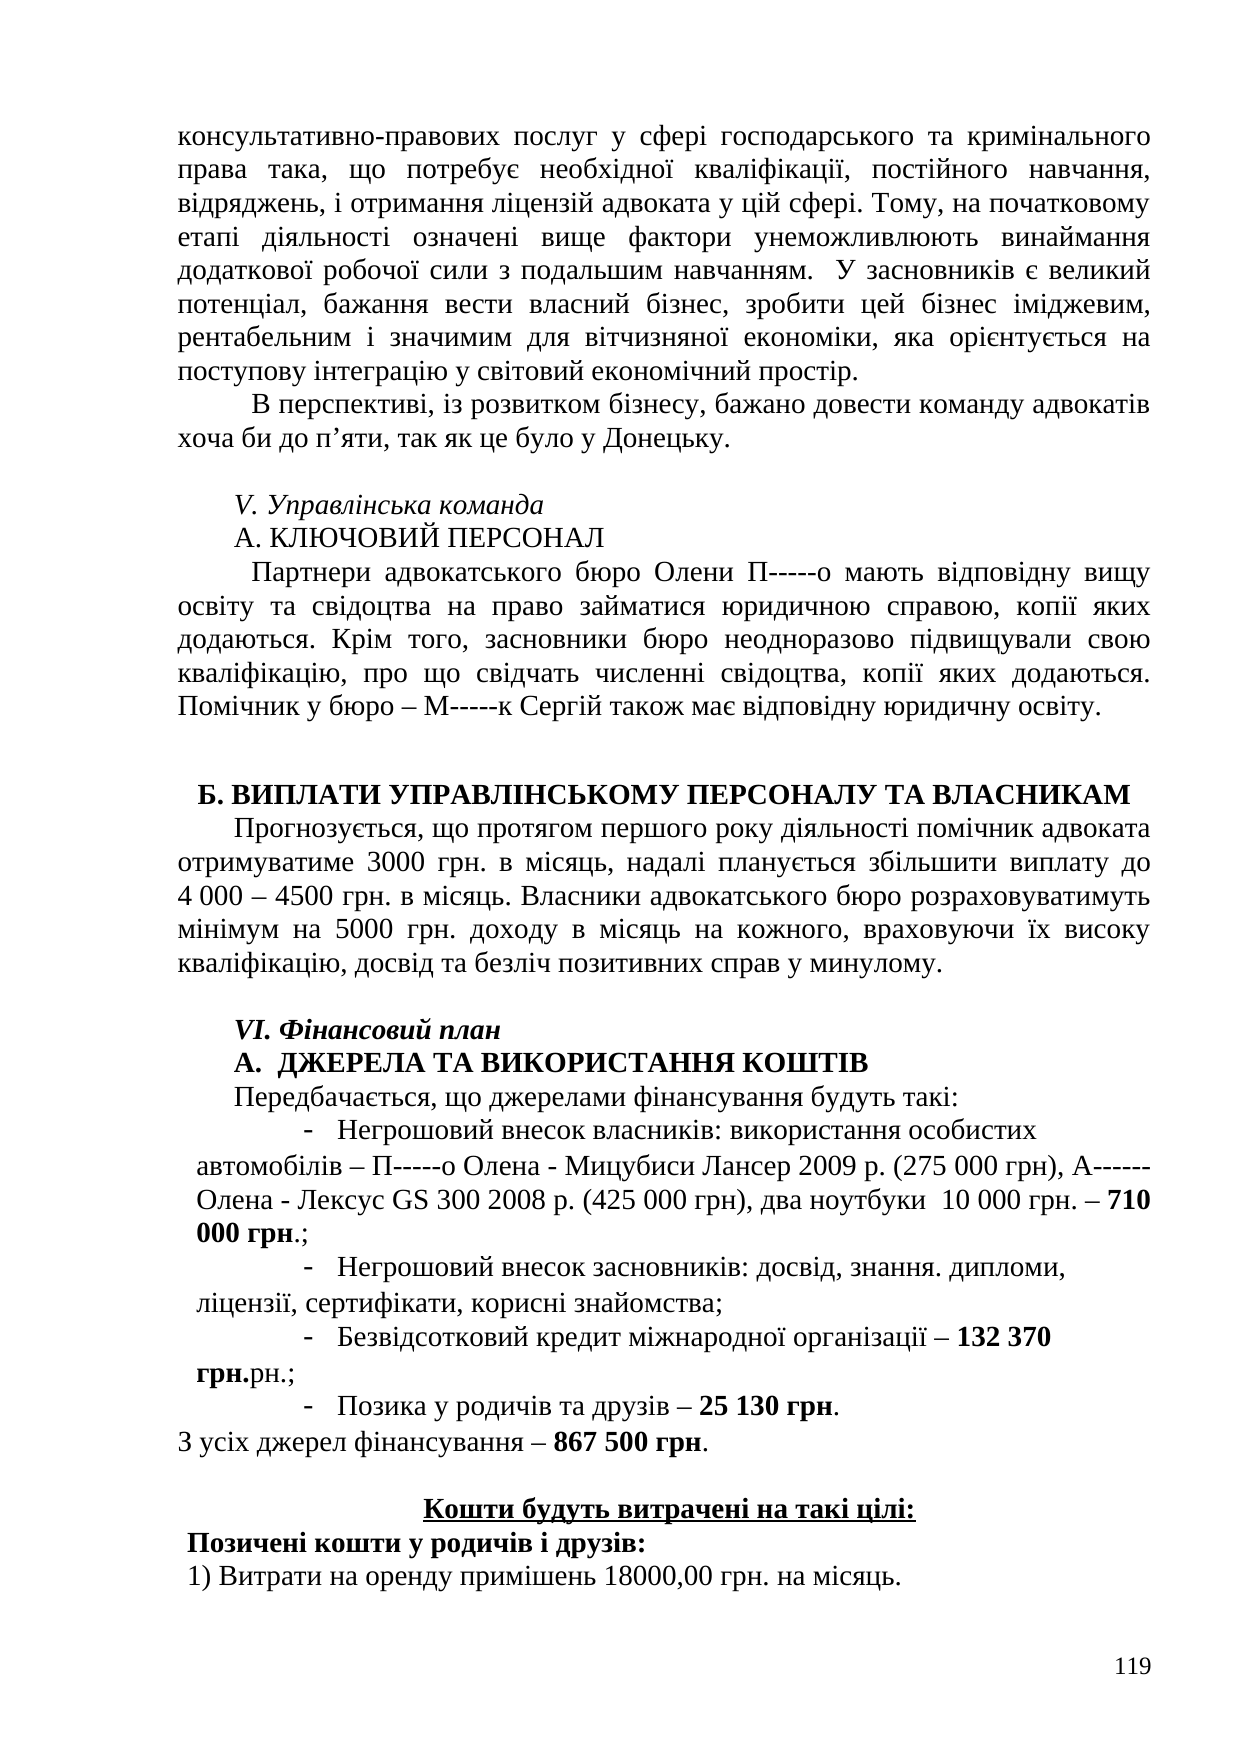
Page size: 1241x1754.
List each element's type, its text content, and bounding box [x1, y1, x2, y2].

list Негрошовий внесок власників: використання особистих автомобілів – П-----о Олена - Мицубиси Лансер 2009 р. (275 000 грн), А------ Олена - Лексус GS 300 2008 р. (425 000 грн), два ноутбуки 10 000 грн. – 710 000 грн.; [196, 1112, 1152, 1249]
text Позичені кошти у родичів і друзів: [187, 1525, 1152, 1558]
text В перспективі, із розвитком бізнесу, бажано довести команду адвокатів хоча би до п’яти, так як це було у Донецьку. [177, 386, 1152, 453]
text VI. Фінансовий план [177, 1012, 1152, 1045]
list ДЖЕРЕЛА ТА ВИКОРИСТАННЯ КОШТІВ [233, 1045, 1152, 1079]
text З усіх джерел фінансування – 867 500 грн. [177, 1424, 1152, 1458]
text Прогнозується, що протягом першого року діяльності помічник адвоката отримуватиме 3000 грн. в місяць, надалі планується збільшити виплату до 4 000 – 4500 грн. в місяць. Власники адвокатського бюро розраховуватимуть мінімум на 5000 грн. доходу в місяць на кожного, враховуючи їх високу кваліфікацію, досвід та безліч позитивних справ у минулому. [177, 811, 1152, 978]
text Б. ВИПЛАТИ УПРАВЛІНСЬКОМУ ПЕРСОНАЛУ ТА ВЛАСНИКАМ [177, 777, 1152, 811]
list Негрошовий внесок засновників: досвід, знання. дипломи, ліцензії, сертифікати, корисні знайомства; [196, 1249, 1152, 1319]
text Партнери адвокатського бюро Олени П-----о мають відповідну вищу освіту та свідоцтва на право займатися юридичною справою, копії яких додаються. Крім того, засновники бюро неодноразово підвищували свою кваліфікацію, про що свідчать численні свідоцтва, копії яких додаються. Помічник у бюро – М-----к Сергій також має відповідну юридичну освіту. [177, 554, 1152, 722]
text A. КЛЮЧОВИЙ ПЕРСОНАЛ [177, 521, 1152, 554]
list Позика у родичів та друзів – 25 130 грн. [196, 1388, 1152, 1424]
text Кошти будуть витрачені на такі цілі: [187, 1491, 1152, 1525]
list Безвідсотковий кредит міжнародної організації – 132 370 грн.рн.; [196, 1319, 1152, 1388]
text V. Управлінська команда [177, 487, 1152, 521]
text 1) Витрати на оренду примішень 18000,00 грн. на місяць. [187, 1558, 1152, 1592]
text консультативно-правових послуг у сфері господарського та кримінального права така, що потребує необхідної кваліфікації, постійного навчання, відряджень, і отримання ліцензій адвоката у цій сфері. Тому, на початковому етапі діяльності означені вище фактори унеможливлюють винаймання додаткової робочої сили з подальшим навчанням. У засновників є великий потенціал, бажання вести власний бізнес, зробити цей бізнес іміджевим, рентабельним і значимим для вітчизняної економіки, яка орієнтується на поступову інтеграцію у світовий економічний простір. [177, 118, 1152, 386]
text Передбачається, що джерелами фінансування будуть такі: [233, 1079, 1152, 1112]
